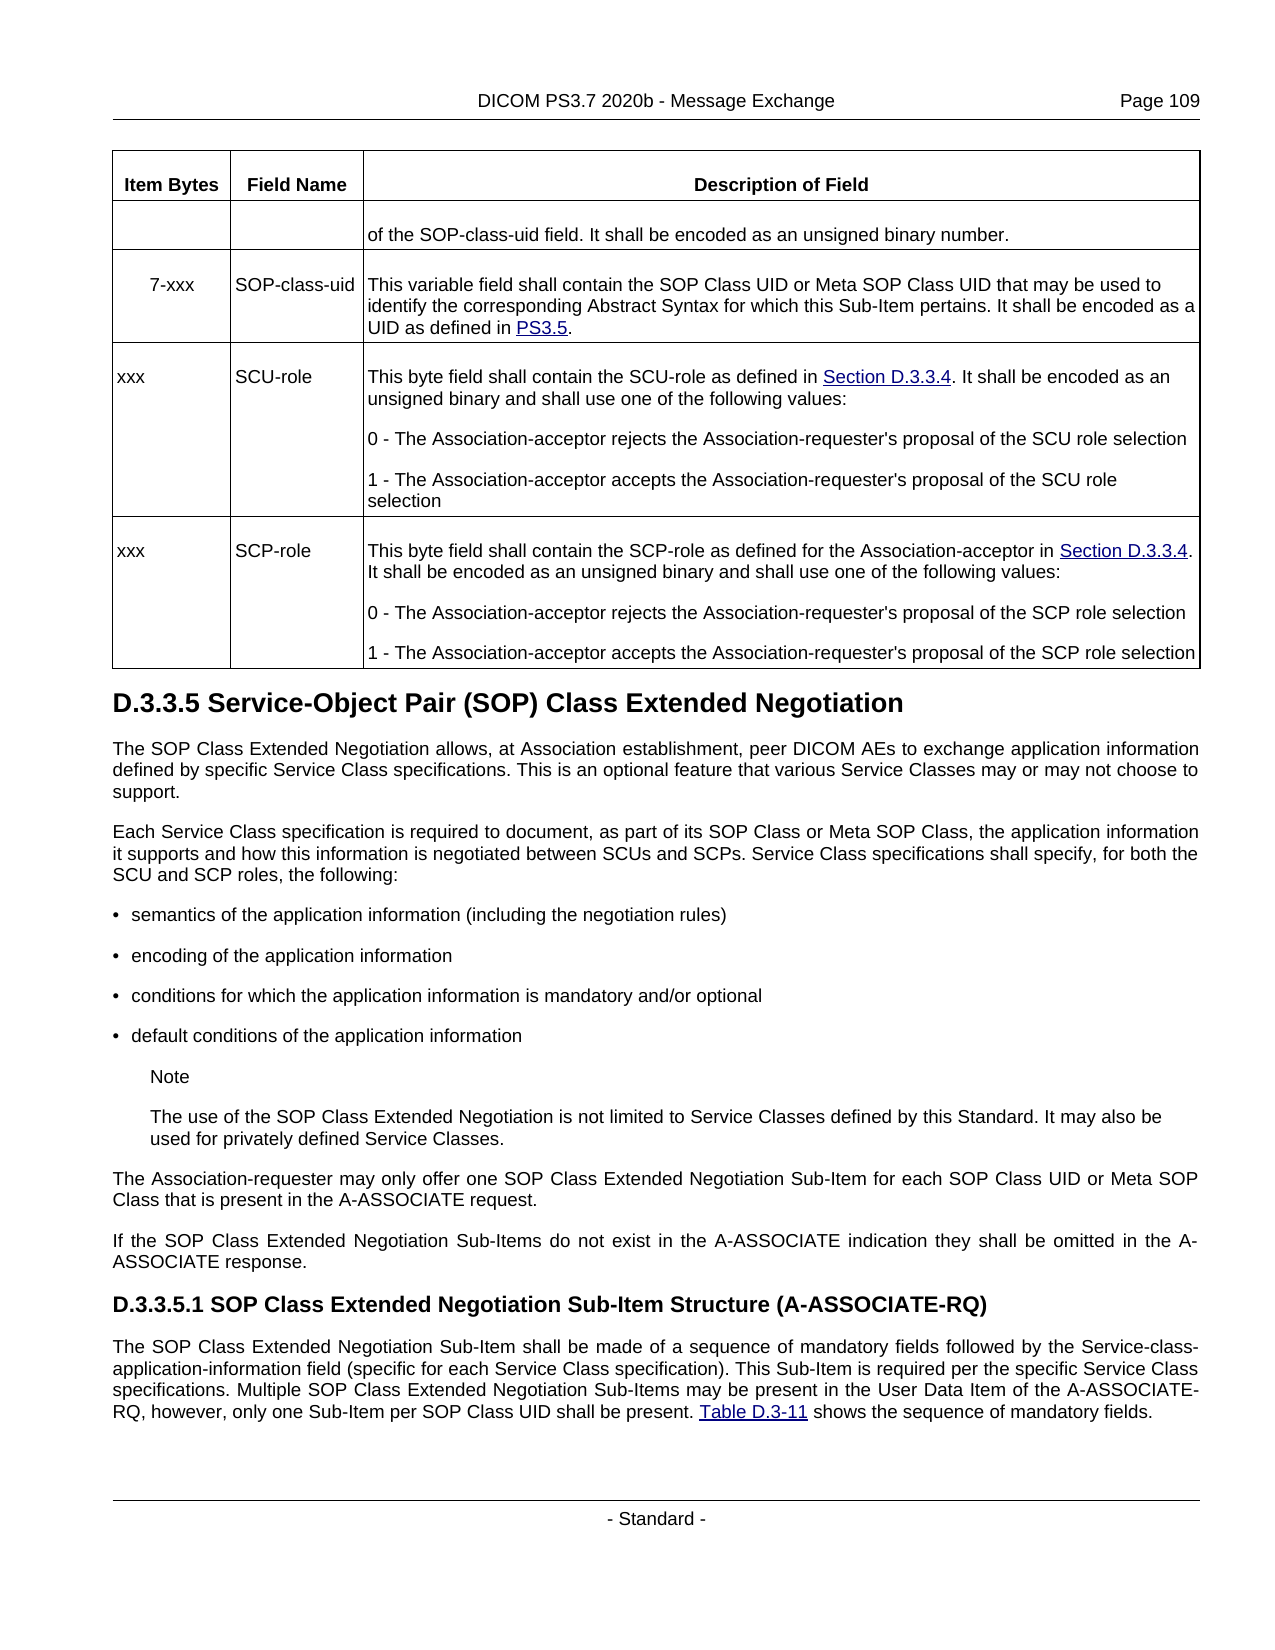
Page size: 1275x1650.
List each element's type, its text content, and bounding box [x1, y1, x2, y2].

table_cell SCP-role [231, 517, 363, 667]
text The SOP Class Extended Negotiation Sub-Item shall be made of a sequence of mandatory fields followed by the Service-class-application-information field (specific for each Service Class specification). This Sub-Item is required per the specific Service Class specifications. Multiple SOP Class Extended Negotiation Sub-Items may be present in the User Data Item of the A-ASSOCIATE-RQ, however, only one Sub-Item per SOP Class UID shall be present. Table D.3-11 shows the sequence of mandatory fields. [112, 1336, 1200, 1422]
text Note [150, 1065, 1162, 1087]
table_cell 7-xxx [113, 250, 230, 342]
text The Association-requester may only offer one SOP Class Extended Negotiation Sub-Item for each SOP Class UID or Meta SOP Class that is present in the A-ASSOCIATE request. [112, 1168, 1200, 1211]
table_cell of the SOP-class-uid field. It shall be encoded as an unsigned binary number. [364, 201, 1199, 249]
table_header Item Bytes [113, 151, 230, 200]
text • semantics of the application information (including the negotiation rules) [112, 904, 1200, 926]
text The SOP Class Extended Negotiation allows, at Association establishment, peer DICOM AEs to exchange application information defined by specific Service Class specifications. This is an optional feature that various Service Classes may or may not choose to support. [112, 737, 1200, 802]
text The use of the SOP Class Extended Negotiation is not limited to Service Classes defined by this Standard. It may also be used for privately defined Service Classes. [150, 1106, 1162, 1149]
table_cell This byte field shall contain the SCU-role as defined in Section D.3.3.4. It shall be encoded as an unsigned binary and shall use one of the following values: 0 - The Association-acceptor rejects the Association-requester's proposal of the SCU role selection 1 - The Association-acceptor accepts the Association-requester's proposal of the SCU role selection [364, 343, 1199, 516]
table_cell xxx [113, 343, 230, 516]
table_cell [113, 201, 230, 249]
table_cell SOP-class-uid [231, 250, 363, 342]
text • encoding of the application information [112, 944, 1200, 966]
text D.3.3.5 Service-Object Pair (SOP) Class Extended Negotiation [112, 687, 1200, 718]
text Each Service Class specification is required to document, as part of its SOP Class or Meta SOP Class, the application information it supports and how this information is negotiated between SCUs and SCPs. Service Class specifications shall specify, for both the SCU and SCP roles, the following: [112, 821, 1200, 885]
table_cell xxx [113, 517, 230, 667]
table_cell [231, 201, 363, 249]
table_cell This variable field shall contain the SOP Class UID or Meta SOP Class UID that may be used to identify the corresponding Abstract Syntax for which this Sub-Item pertains. It shall be encoded as a UID as defined in PS3.5. [364, 250, 1199, 342]
table_cell This byte field shall contain the SCP-role as defined for the Association-acceptor in Section D.3.3.4. It shall be encoded as an unsigned binary and shall use one of the following values: 0 - The Association-acceptor rejects the Association-requester's proposal of the SCP role selection 1 - The Association-acceptor accepts the Association-requester's proposal of the SCP role selection [364, 517, 1199, 667]
text • conditions for which the application information is mandatory and/or optional [112, 985, 1200, 1006]
text If the SOP Class Extended Negotiation Sub-Items do not exist in the A-ASSOCIATE indication they shall be omitted in the A-ASSOCIATE response. [112, 1229, 1200, 1273]
table_cell SCU-role [231, 343, 363, 516]
text • default conditions of the application information [112, 1025, 1200, 1047]
text D.3.3.5.1 SOP Class Extended Negotiation Sub-Item Structure (A-ASSOCIATE-RQ) [112, 1291, 1200, 1317]
table_header Description of Field [364, 151, 1199, 200]
table_header Field Name [231, 151, 363, 200]
